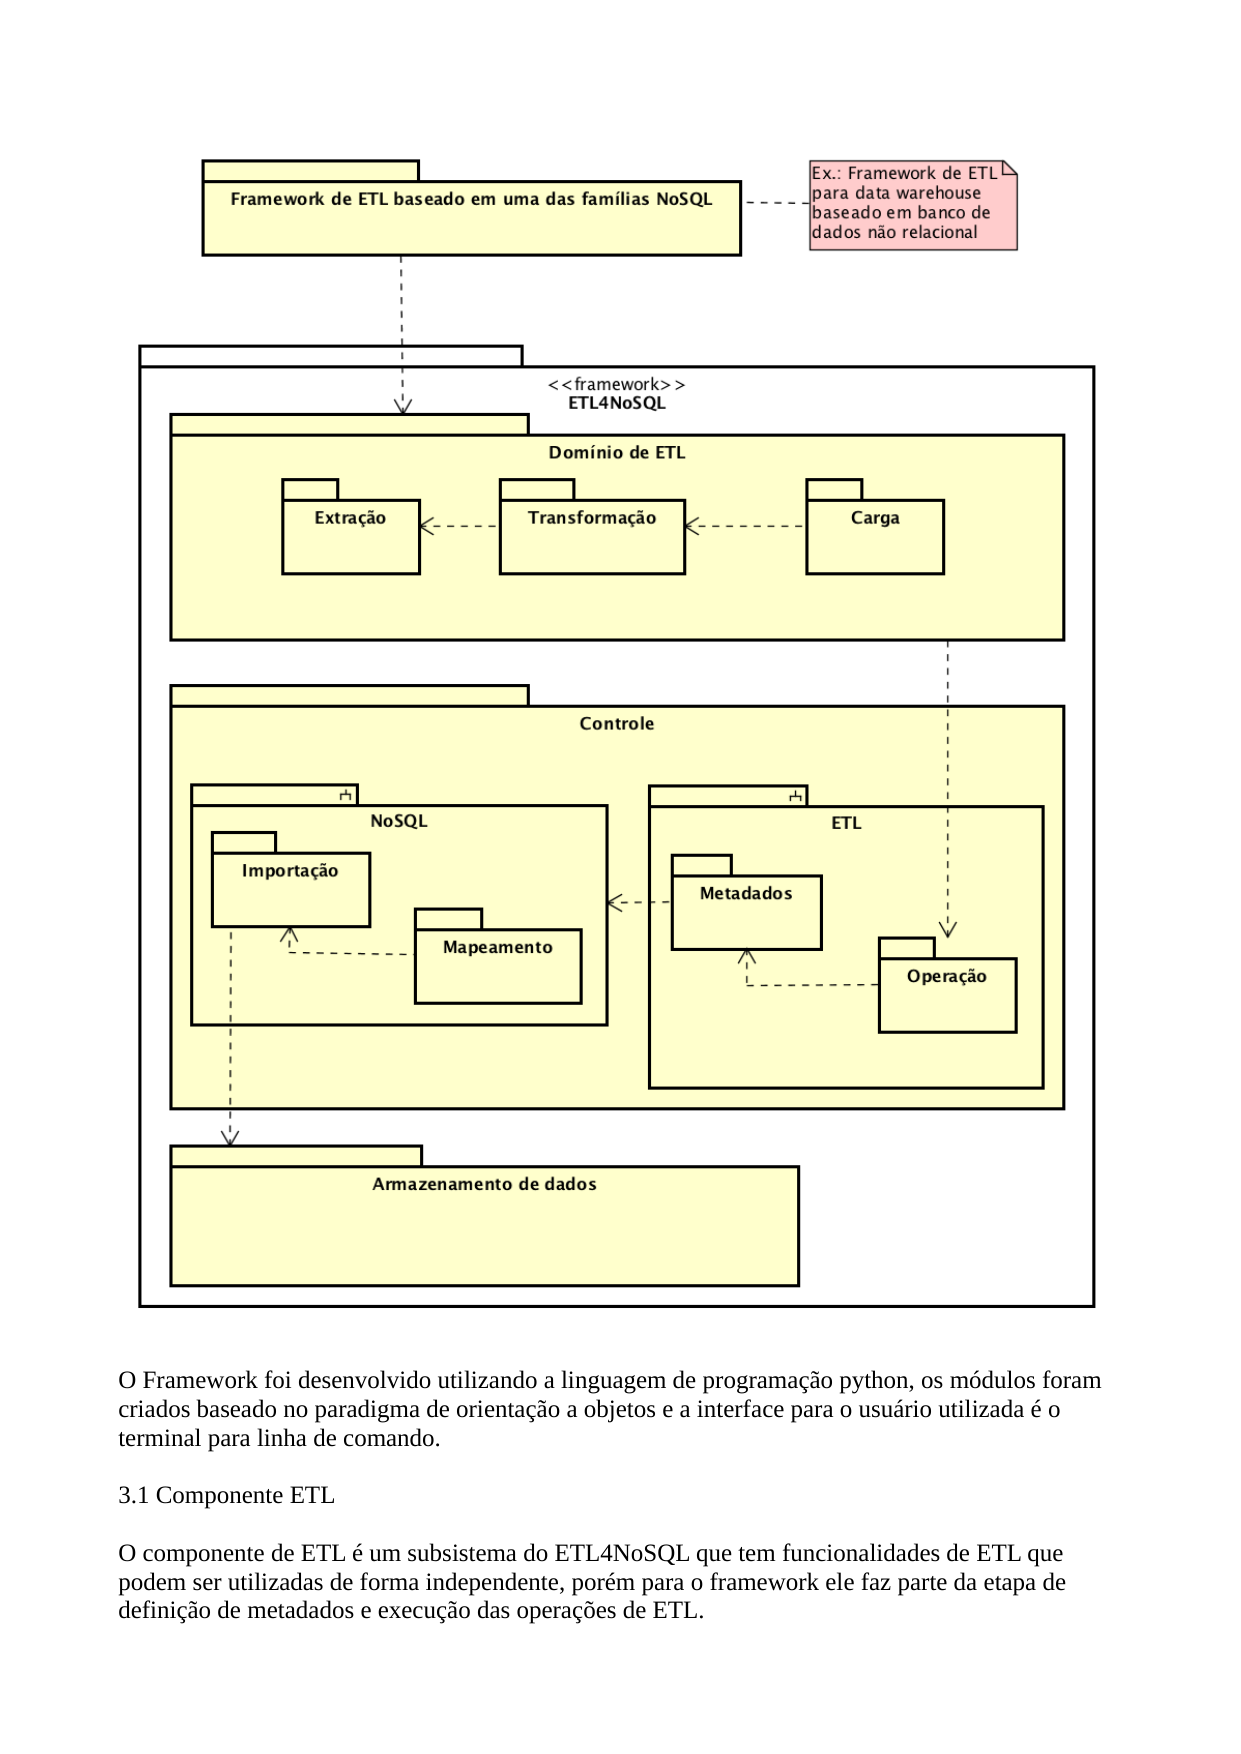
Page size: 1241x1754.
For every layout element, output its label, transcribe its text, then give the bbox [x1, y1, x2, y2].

picture [128, 118, 1112, 1337]
text O Framework foi desenvolvido utilizando a linguagem de programação python, os módulos foram criados baseado no paradigma de orientação a objetos e a interface para o usuário utilizada é o terminal para linha de comando. [118, 1365, 1122, 1452]
text O componente de ETL é um subsistema do ETL4NoSQL que tem funcionalidades de ETL que podem ser utilizadas de forma independente, porém para o framework ele faz parte da etapa de definição de metadados e execução das operações de ETL. [118, 1538, 1122, 1624]
text 3.1 Componente ETL [118, 1480, 1122, 1509]
